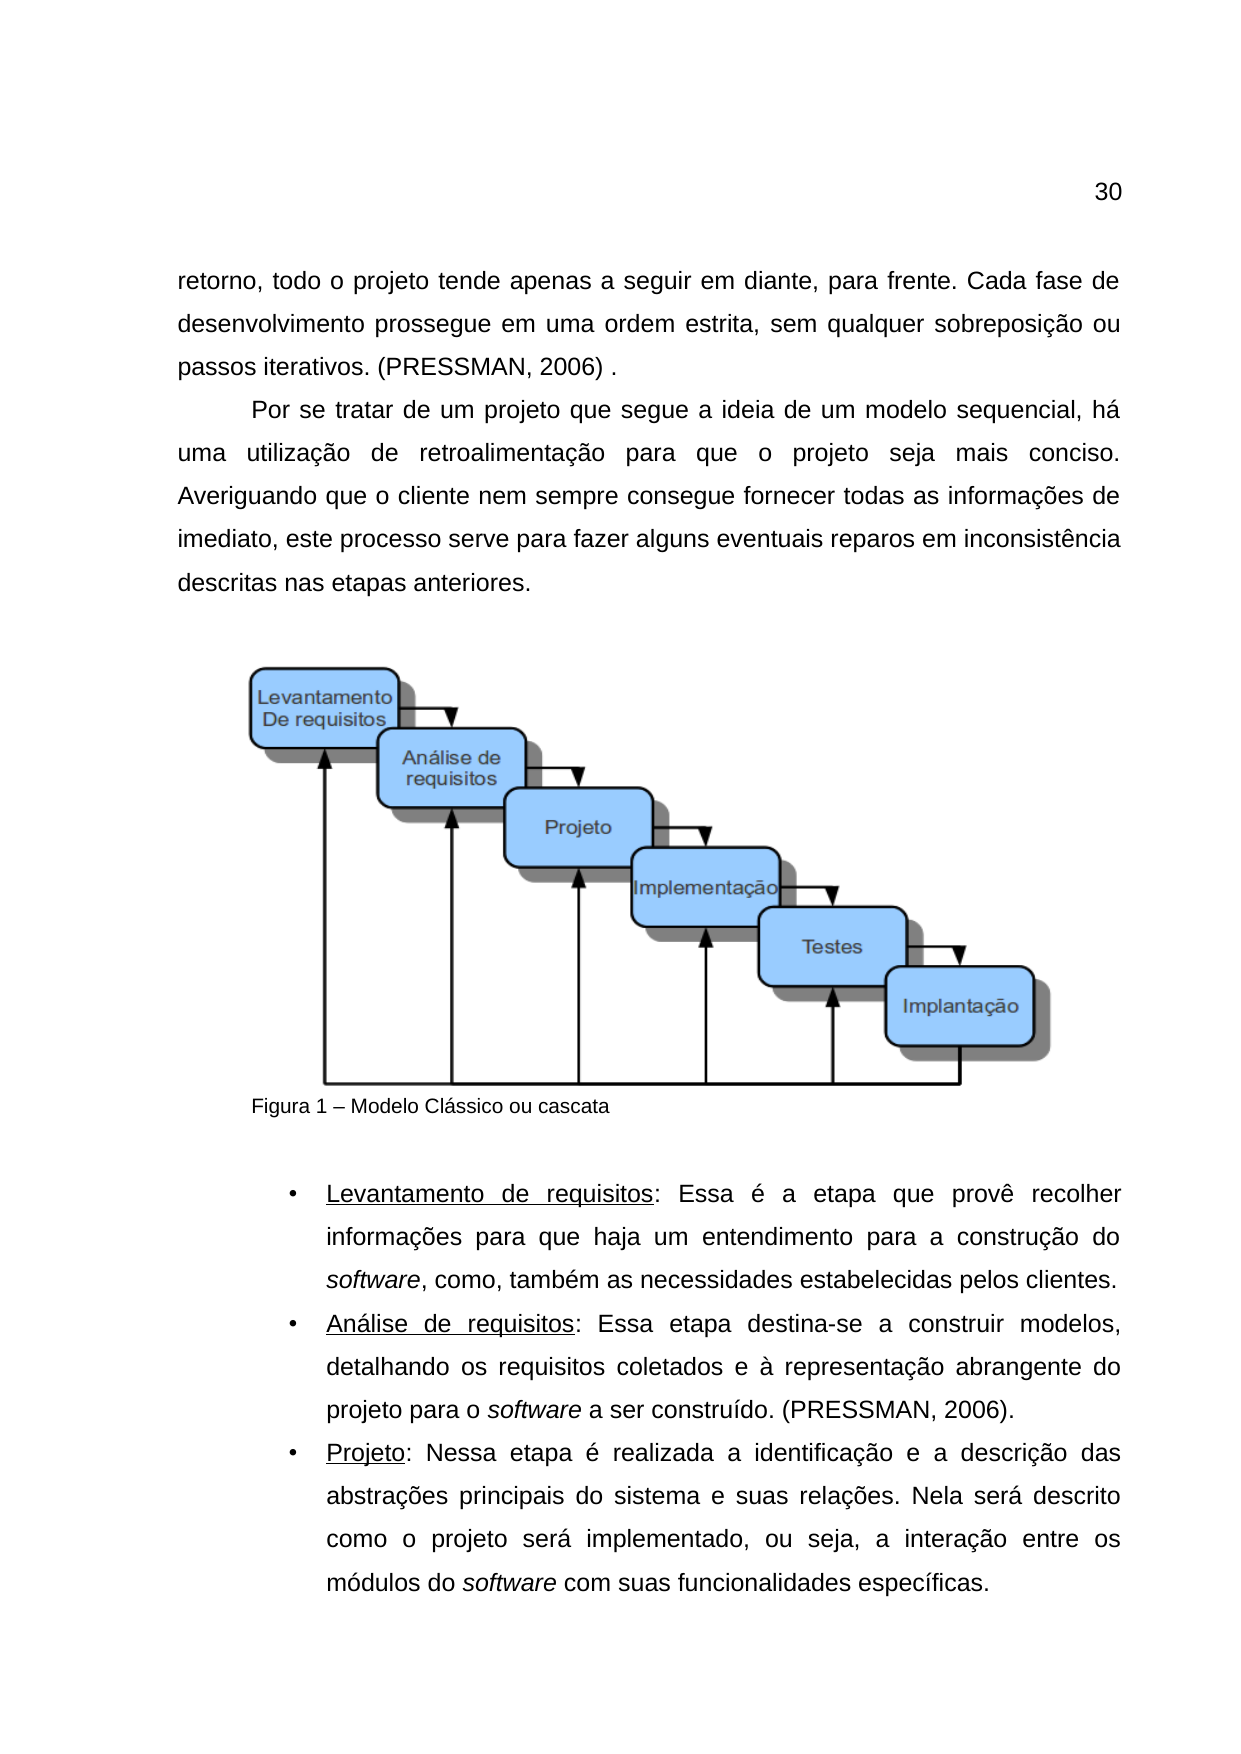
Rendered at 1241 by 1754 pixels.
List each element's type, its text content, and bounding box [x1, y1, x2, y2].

text Por se tratar de um projeto que segue a ideia de um modelo sequencial, há uma utilização de retroalimentação para que o projeto seja mais conciso. Averiguando que o cliente nem sempre consegue fornecer todas as informações de imediato, este processo serve para fazer alguns eventuais reparos em inconsistência descritas nas etapas anteriores. [177, 395, 1122, 596]
picture [236, 653, 1064, 1094]
list Levantamento de requisitos: Essa é a etapa que provê recolher informações para que haja um entendimento para a construção do software, como, também as necessidades estabelecidas pelos clientes. [288, 1179, 1122, 1294]
list Análise de requisitos: Essa etapa destina-se a construir modelos, detalhando os requisitos coletados e à representação abrangente do projeto para o software a ser construído. (PRESSMAN, 2006). [288, 1309, 1122, 1424]
list Projeto: Nessa etapa é realizada a identificação e a descrição das abstrações principais do sistema e suas relações. Nela será descrito como o projeto será implementado, ou seja, a interação entre os módulos do software com suas funcionalidades específicas. [288, 1438, 1122, 1596]
text retorno, todo o projeto tende apenas a seguir em diante, para frente. Cada fase de desenvolvimento prossegue em uma ordem estrita, sem qualquer sobreposição ou passos iterativos. (PRESSMAN, 2006) . [177, 266, 1122, 381]
text Figura 1 – Modelo Clássico ou cascata [177, 1094, 1122, 1118]
